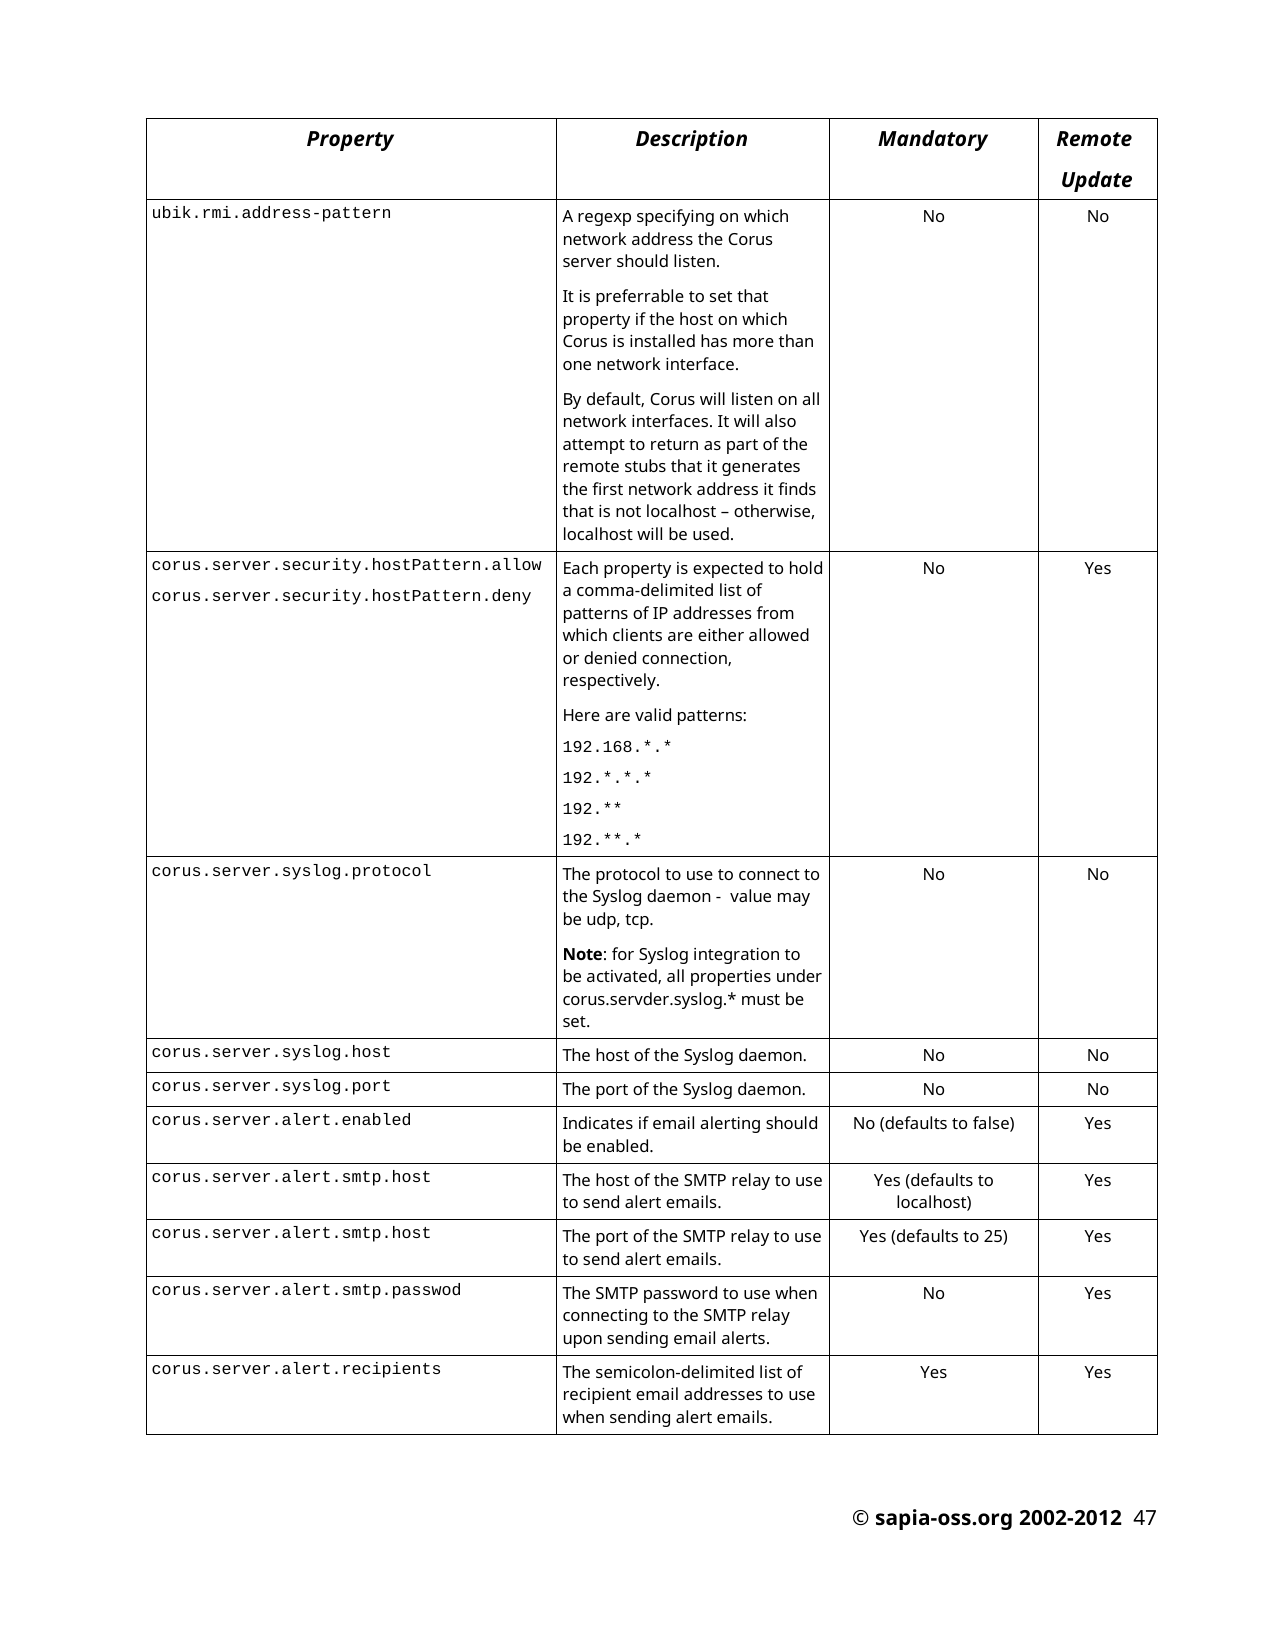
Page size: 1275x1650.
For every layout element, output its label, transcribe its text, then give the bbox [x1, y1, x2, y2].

table_cell Each property is expected to hold a comma-delimited list of patterns of IP addresses from which clients are either allowed or denied connection, respectively. Here are valid patterns: 192.168.*.* 192.*.*.* 192.** 192.**.* [557, 552, 829, 856]
table_cell Yes [1039, 1277, 1157, 1355]
table_cell No [830, 200, 1038, 551]
table_cell The SMTP password to use when connecting to the SMTP relay upon sending email alerts. [557, 1277, 829, 1355]
table_cell Yes [1039, 1220, 1157, 1276]
table_cell Yes (defaults to localhost) [830, 1164, 1038, 1219]
table_cell Indicates if email alerting should be enabled. [557, 1107, 829, 1163]
table_header Description [557, 119, 829, 199]
table_cell No [830, 1073, 1038, 1106]
table_cell corus.server.syslog.host [147, 1039, 556, 1072]
table_cell The semicolon-delimited list of recipient email addresses to use when sending alert emails. [557, 1356, 829, 1434]
table_cell corus.server.alert.smtp.passwod [147, 1277, 556, 1355]
table_cell No [830, 1277, 1038, 1355]
table_header Remote Update [1039, 119, 1157, 199]
table_header Property [147, 119, 556, 199]
table_cell No [830, 1039, 1038, 1072]
table_cell corus.server.alert.enabled [147, 1107, 556, 1163]
table_cell Yes [830, 1356, 1038, 1434]
table_header Mandatory [830, 119, 1038, 199]
table_cell No [1039, 200, 1157, 551]
table_cell No [830, 552, 1038, 856]
table_cell corus.server.syslog.port [147, 1073, 556, 1106]
table_cell Yes [1039, 1356, 1157, 1434]
table_cell A regexp specifying on which network address the Corus server should listen. It is preferrable to set that property if the host on which Corus is installed has more than one network interface. By default, Corus will listen on all network interfaces. It will also attempt to return as part of the remote stubs that it generates the first network address it finds that is not localhost – otherwise, localhost will be used. [557, 200, 829, 551]
table_cell corus.server.alert.smtp.host [147, 1164, 556, 1219]
table_cell The host of the Syslog daemon. [557, 1039, 829, 1072]
table_cell corus.server.alert.smtp.host [147, 1220, 556, 1276]
table_cell ubik.rmi.address-pattern [147, 200, 556, 551]
table_cell The host of the SMTP relay to use to send alert emails. [557, 1164, 829, 1219]
table_cell No [1039, 1073, 1157, 1106]
table_cell No [830, 857, 1038, 1038]
table_cell corus.server.syslog.protocol [147, 857, 556, 1038]
table_cell corus.server.security.hostPattern.allow corus.server.security.hostPattern.deny [147, 552, 556, 856]
table_cell No [1039, 1039, 1157, 1072]
table_cell The port of the Syslog daemon. [557, 1073, 829, 1106]
table_cell Yes [1039, 1164, 1157, 1219]
table_cell The port of the SMTP relay to use to send alert emails. [557, 1220, 829, 1276]
table_cell No [1039, 857, 1157, 1038]
table_cell Yes (defaults to 25) [830, 1220, 1038, 1276]
table_cell corus.server.alert.recipients [147, 1356, 556, 1434]
table_cell No (defaults to false) [830, 1107, 1038, 1163]
table_cell Yes [1039, 1107, 1157, 1163]
table_cell The protocol to use to connect to the Syslog daemon - value may be udp, tcp. Note: for Syslog integration to be activated, all properties under corus.servder.syslog.* must be set. [557, 857, 829, 1038]
table_cell Yes [1039, 552, 1157, 856]
